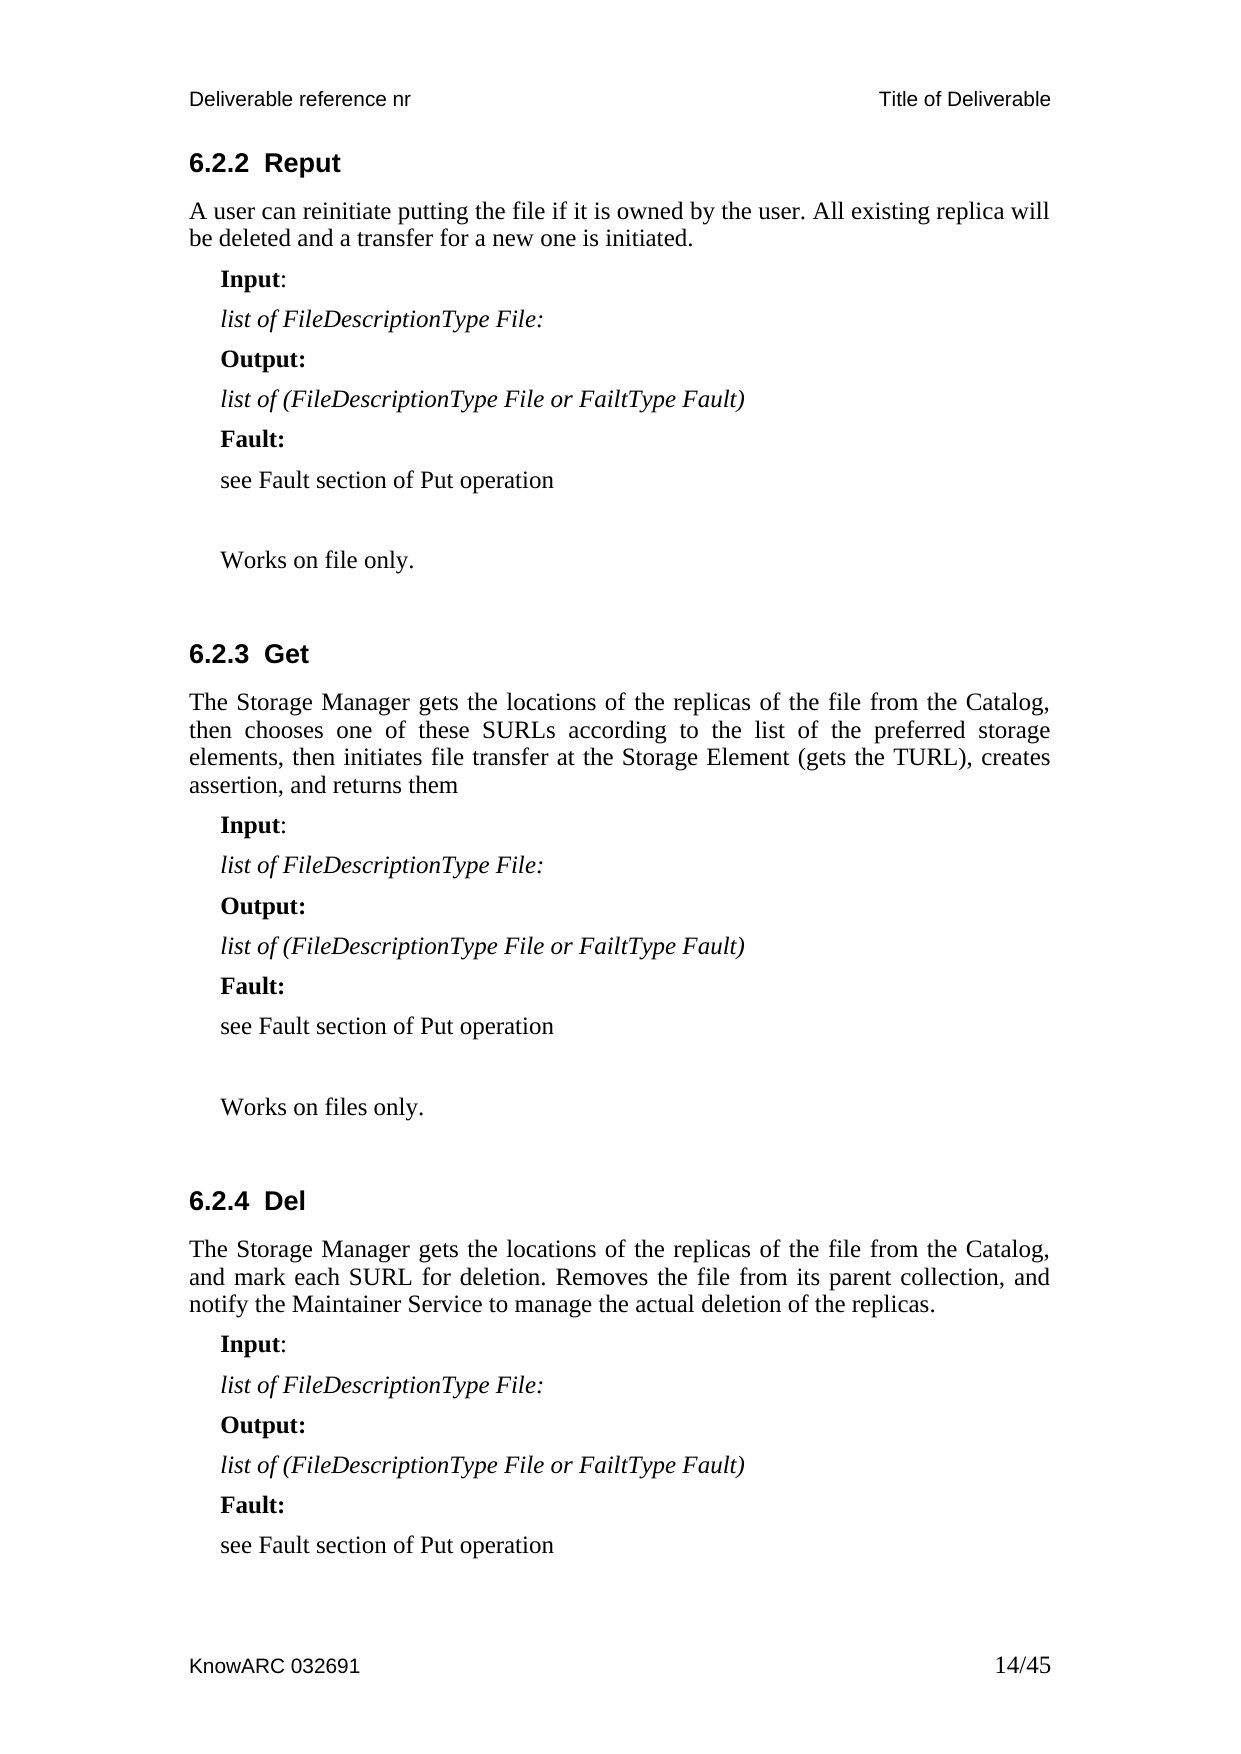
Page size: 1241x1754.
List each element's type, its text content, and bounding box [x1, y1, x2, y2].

text Output: [220, 1411, 1051, 1439]
subtitle Get [189, 639, 1051, 669]
text Fault: [220, 1491, 1051, 1519]
text A user can reinitiate putting the file if it is owned by the user. All existing replica will be deleted and a transfer for a new one is initiated. [189, 197, 1051, 252]
text Input: [220, 265, 1051, 292]
text Works on file only. [220, 546, 1051, 574]
text see Fault section of Put operation [220, 1532, 1051, 1559]
text see Fault section of Put operation [220, 1012, 1051, 1040]
text see Fault section of Put operation [220, 466, 1051, 493]
text Fault: [220, 426, 1051, 453]
text list of FileDescriptionType File: [220, 1371, 1051, 1398]
text list of (FileDescriptionType File or FailtType Fault) [220, 385, 1051, 413]
text list of FileDescriptionType File: [220, 305, 1051, 333]
text Works on files only. [220, 1093, 1051, 1121]
text list of (FileDescriptionType File or FailtType Fault) [220, 1451, 1051, 1479]
text list of (FileDescriptionType File or FailtType Fault) [220, 932, 1051, 960]
text Output: [220, 345, 1051, 373]
subtitle Del [189, 1186, 1051, 1216]
text Fault: [220, 972, 1051, 1000]
text Output: [220, 892, 1051, 919]
subtitle Reput [189, 148, 1051, 178]
text The Storage Manager gets the locations of the replicas of the file from the Catalog, and mark each SURL for deletion. Removes the file from its parent collection, and notify the Maintainer Service to manage the actual deletion of the replicas. [189, 1235, 1051, 1318]
text The Storage Manager gets the locations of the replicas of the file from the Catalog, then chooses one of these SURLs according to the list of the preferred storage elements, then initiates file transfer at the Storage Element (gets the TURL), creates assertion, and returns them [189, 688, 1051, 799]
text Input: [220, 811, 1051, 839]
text list of FileDescriptionType File: [220, 852, 1051, 879]
text Input: [220, 1331, 1051, 1358]
